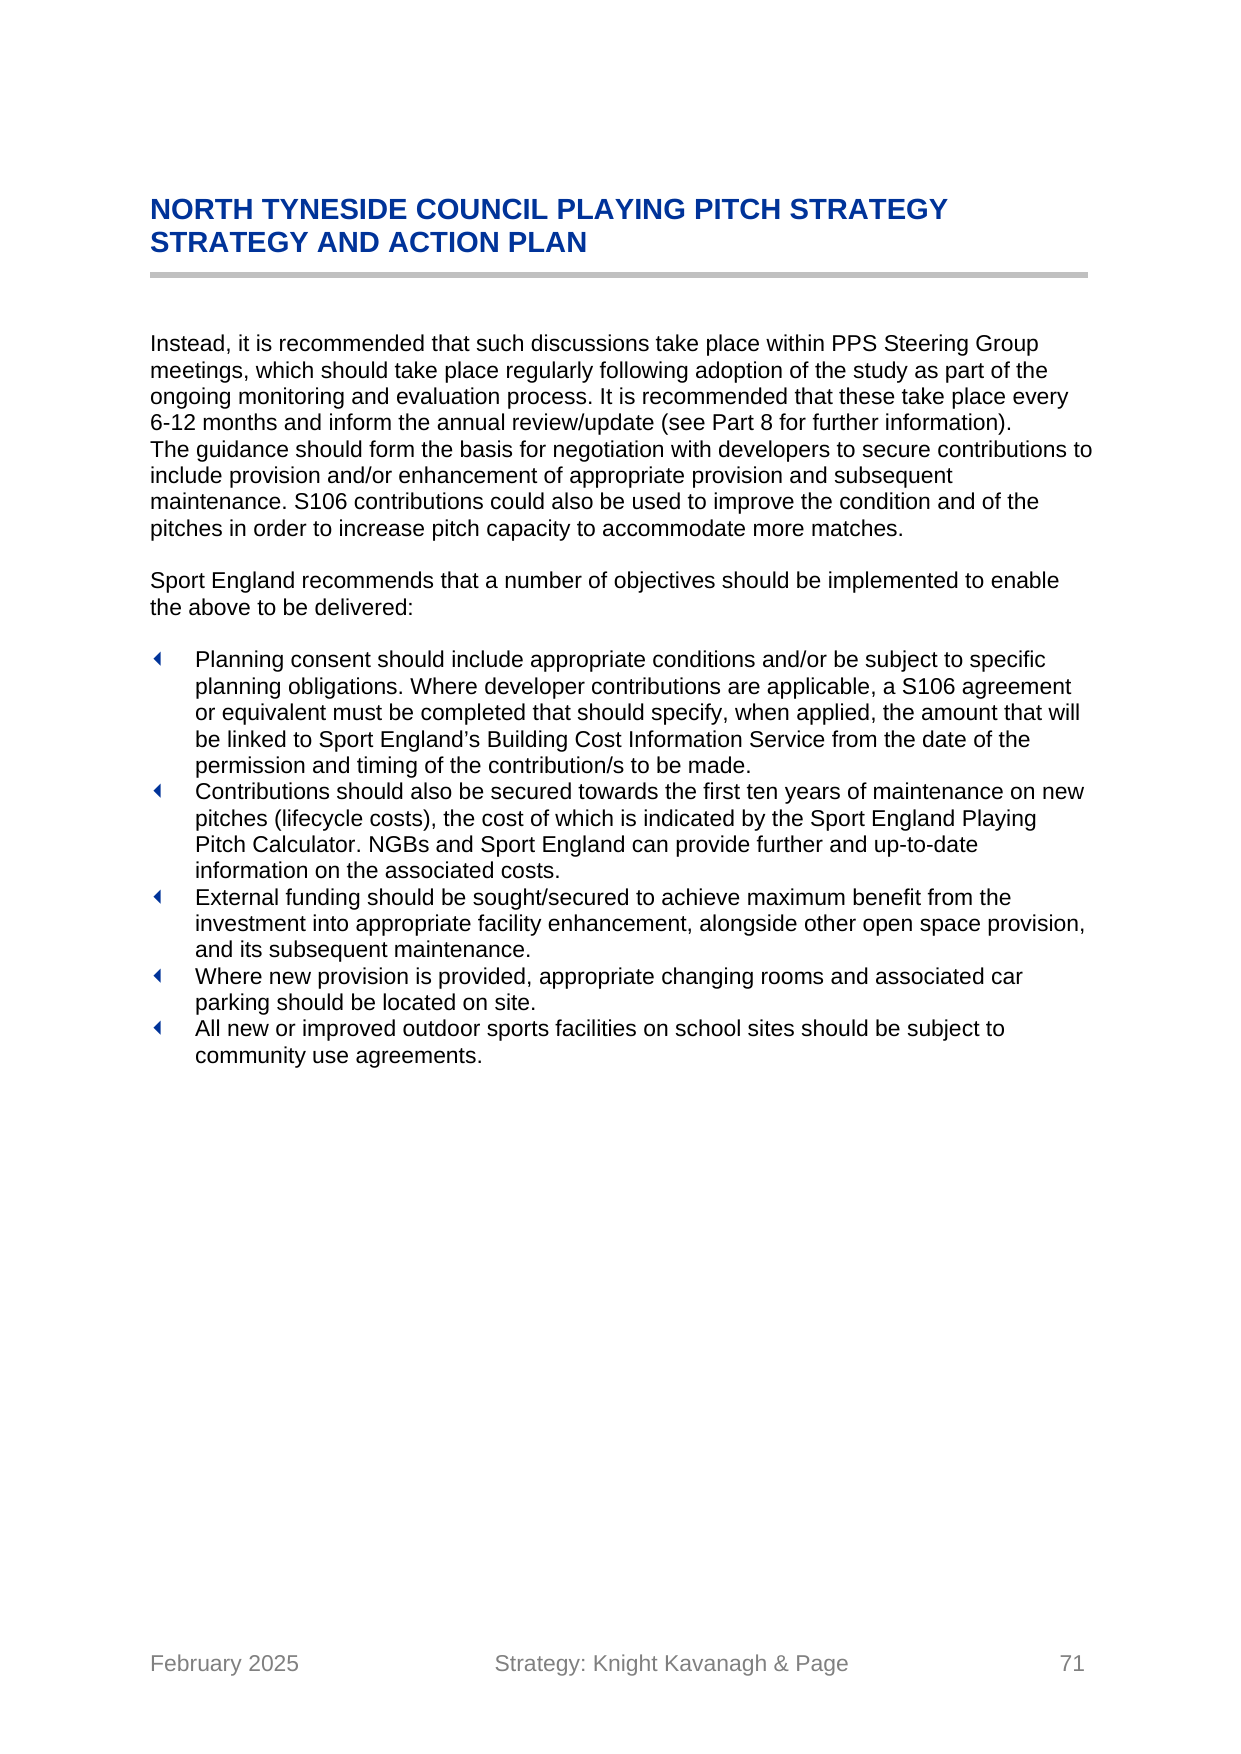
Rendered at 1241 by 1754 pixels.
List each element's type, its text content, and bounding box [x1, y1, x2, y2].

list Where new provision is provided, appropriate changing rooms and associated car parking should be located on site. [150, 963, 1093, 1015]
list External funding should be sought/secured to achieve maximum benefit from the investment into appropriate facility enhancement, alongside other open space provision, and its subsequent maintenance. [150, 884, 1093, 963]
text Instead, it is recommended that such discussions take place within PPS Steering Group meetings, which should take place regularly following adoption of the study as part of the ongoing monitoring and evaluation process. It is recommended that these take place every 6-12 months and inform the annual review/update (see Part 8 for further information). [150, 330, 1093, 436]
text The guidance should form the basis for negotiation with developers to secure contributions to include provision and/or enhancement of appropriate provision and subsequent maintenance. S106 contributions could also be used to improve the condition and of the pitches in order to increase pitch capacity to accommodate more matches. [150, 436, 1093, 541]
text Sport England recommends that a number of objectives should be implemented to enable the above to be delivered: [150, 567, 1093, 620]
list All new or improved outdoor sports facilities on school sites should be subject to community use agreements. [150, 1015, 1093, 1068]
list Contributions should also be secured towards the first ten years of maintenance on new pitches (lifecycle costs), the cost of which is indicated by the Sport England Playing Pitch Calculator. NGBs and Sport England can provide further and up-to-date information on the associated costs. [150, 778, 1093, 884]
list Planning consent should include appropriate conditions and/or be subject to specific planning obligations. Where developer contributions are applicable, a S106 agreement or equivalent must be completed that should specify, when applied, the amount that will be linked to Sport England’s Building Cost Information Service from the date of the permission and timing of the contribution/s to be made. [150, 646, 1093, 778]
